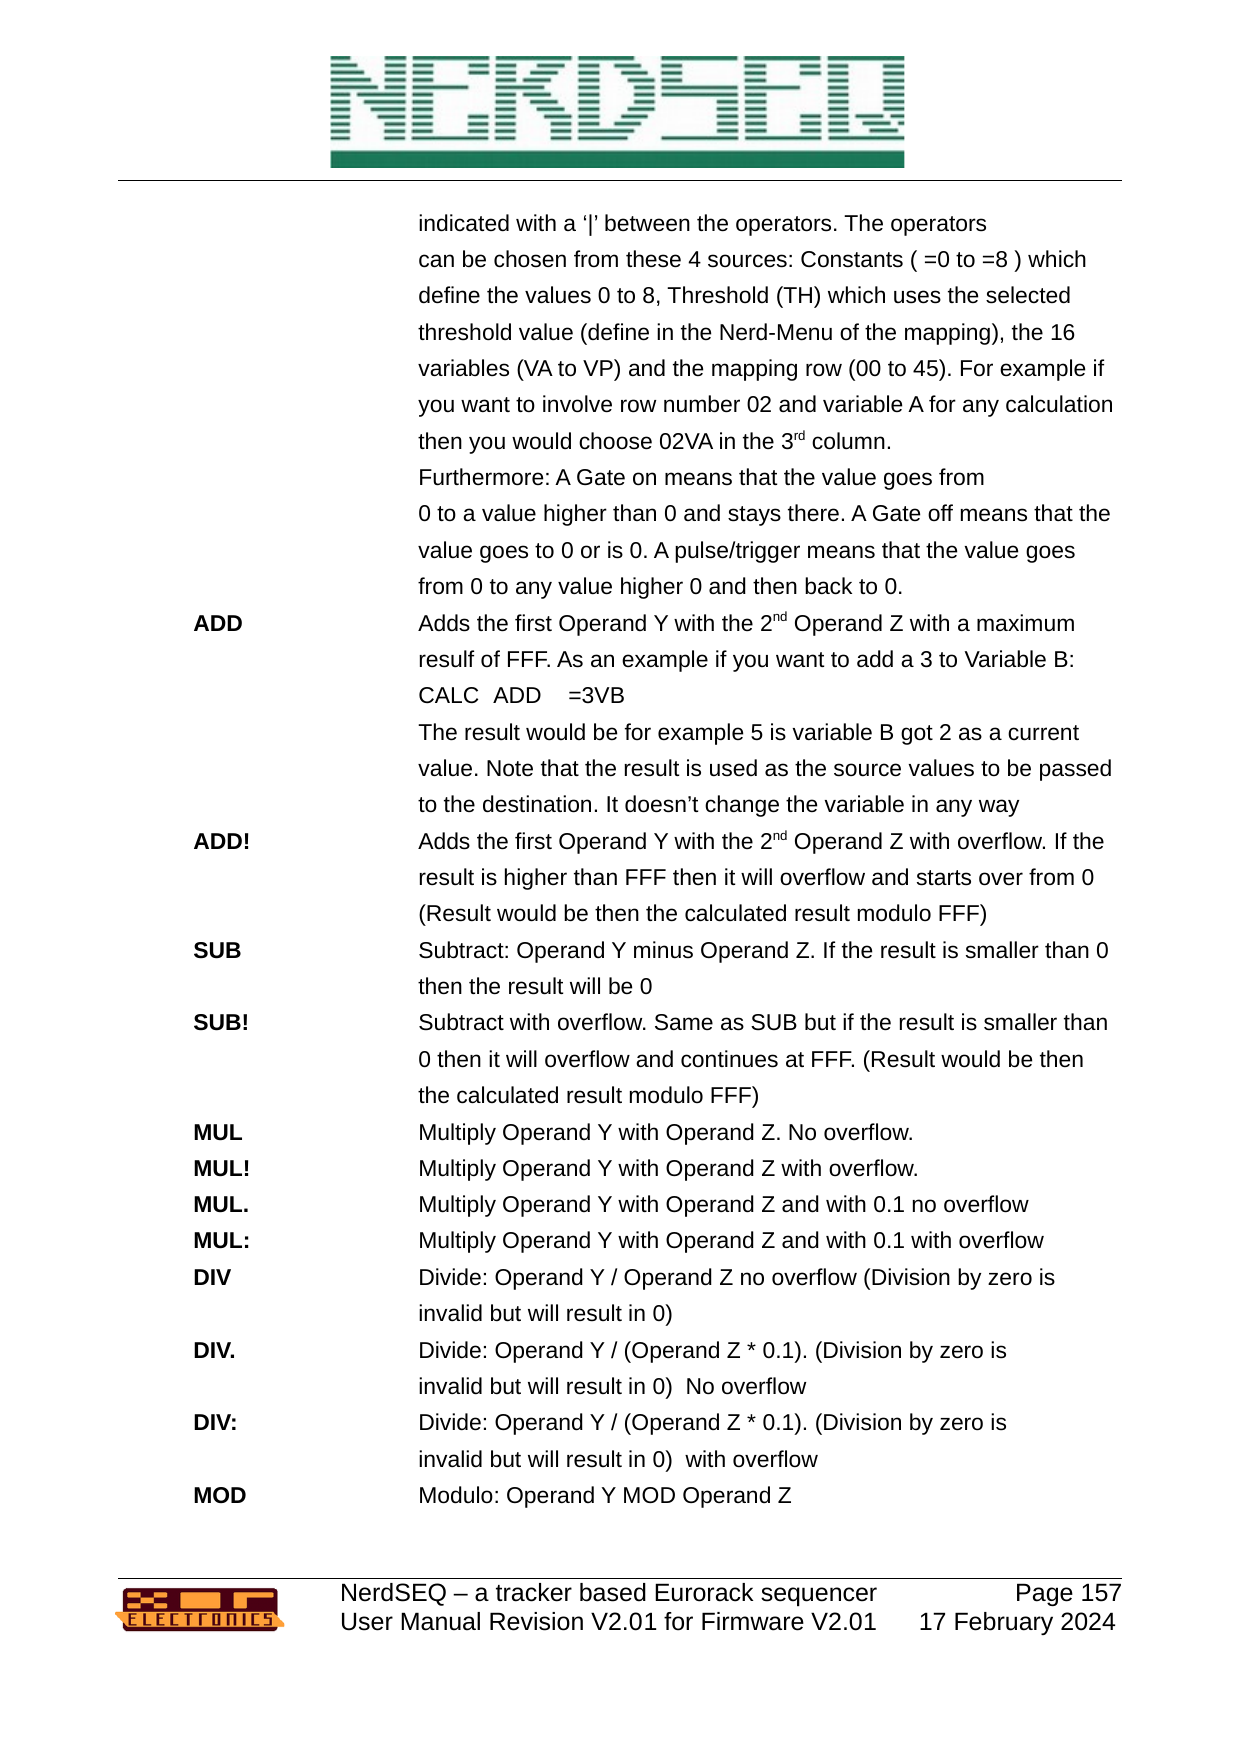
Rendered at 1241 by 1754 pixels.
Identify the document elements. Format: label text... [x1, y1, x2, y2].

text SUB Subtract: Operand Y minus Operand Z. If the result is smaller than 0 then the result will be 0 [118, 937, 1122, 999]
text Furthermore: A Gate on means that the value goes from 0 to a value higher than 0 and stays there. A Gate off means that the value goes to 0 or is 0. A pulse/trigger means that the value goes from 0 to any value higher 0 and then back to 0. [118, 464, 1122, 599]
text The result would be for example 5 is variable B got 2 as a current value. Note that the result is used as the source values to be passed to the destination. It doesn’t change the variable in any way [118, 718, 1122, 818]
picture [115, 1584, 285, 1634]
text MOD Modulo: Operand Y MOD Operand Z [118, 1482, 1122, 1508]
text ADD! Adds the first Operand Y with the 2nd Operand Z with overflow. If the result is higher than FFF then it will overflow and starts over from 0 (Result would be then the calculated result modulo FFF) [118, 828, 1122, 927]
text DIV Divide: Operand Y / Operand Z no overflow (Division by zero is invalid but will result in 0) [118, 1264, 1122, 1327]
text MUL. Multiply Operand Y with Operand Z and with 0.1 no overflow [118, 1191, 1122, 1217]
text DIV: Divide: Operand Y / (Operand Z * 0.1). (Division by zero is invalid but will result in 0) with overflow [118, 1409, 1122, 1472]
text SUB! Subtract with overflow. Same as SUB but if the result is smaller than 0 then it will overflow and continues at FFF. (Result would be then the calculated result modulo FFF) [118, 1009, 1122, 1108]
text CALC ADD =3VB [118, 682, 1122, 708]
picture [330, 56, 905, 168]
text indicated with a ‘|’ between the operators. The operators can be chosen from these 4 sources: Constants ( =0 to =8 ) which define the values 0 to 8, Threshold (TH) which uses the selected threshold value (define in the Nerd-Menu of the mapping), the 16 variables (VA to VP) and the mapping row (00 to 45). For example if you want to involve row number 02 and variable A for any calculation then you would choose 02VA in the 3rd column. [118, 209, 1122, 454]
text DIV. Divide: Operand Y / (Operand Z * 0.1). (Division by zero is invalid but will result in 0) No overflow [118, 1337, 1122, 1399]
text MUL Multiply Operand Y with Operand Z. No overflow. [118, 1118, 1122, 1145]
text ADD Adds the first Operand Y with the 2nd Operand Z with a maximum resulf of FFF. As an example if you want to add a 3 to Variable B: [118, 609, 1122, 672]
text MUL: Multiply Operand Y with Operand Z and with 0.1 with overflow [118, 1227, 1122, 1254]
text MUL! Multiply Operand Y with Operand Z with overflow. [118, 1155, 1122, 1181]
